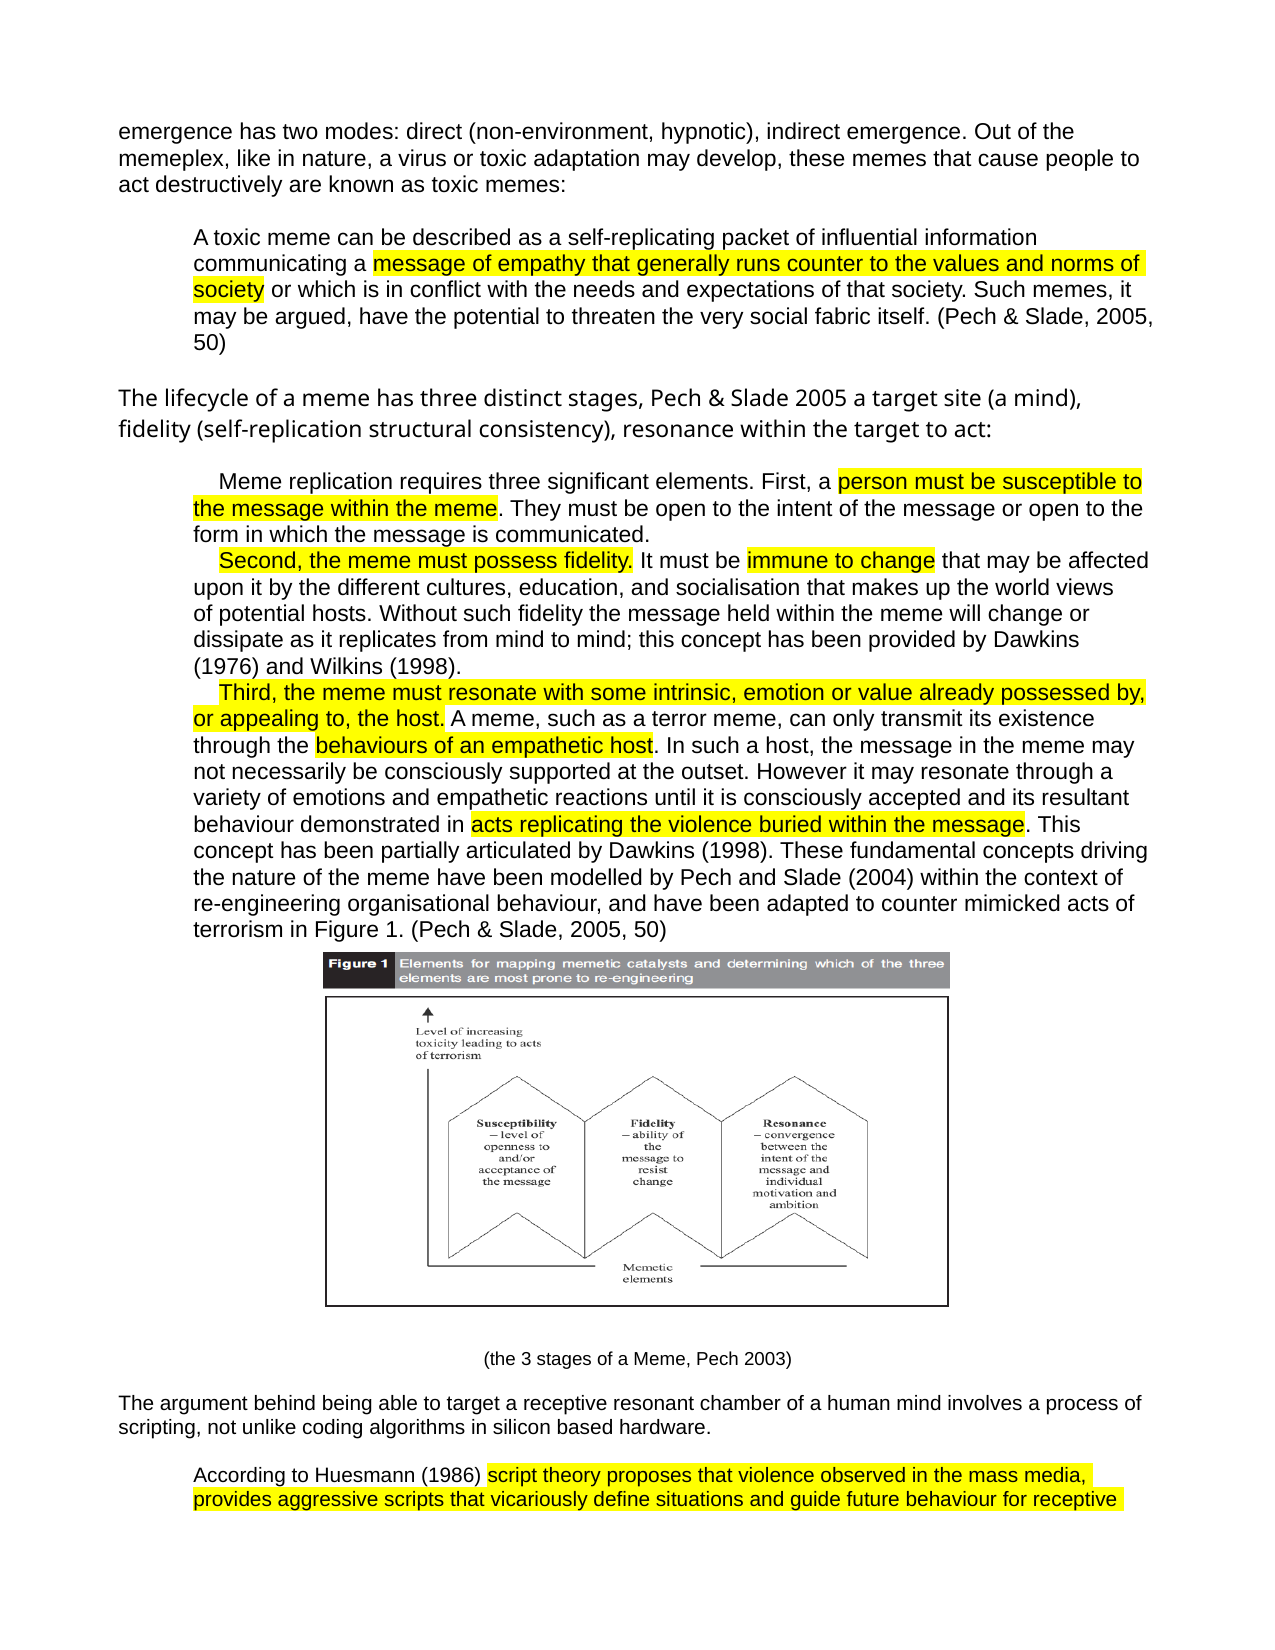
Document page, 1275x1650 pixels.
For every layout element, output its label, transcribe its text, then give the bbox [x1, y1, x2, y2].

text not necessarily be consciously supported at the outset. However it may resonate through a [193, 758, 1157, 784]
text (the 3 stages of a Meme, Pech 2003) [118, 1348, 1157, 1369]
text dissipate as it replicates from mind to mind; this concept has been provided by Dawkins [193, 626, 1157, 653]
text concept has been partially articulated by Dawkins (1998). These fundamental concepts driving the nature of the meme have been modelled by Pech and Slade (2004) within the context of re-engineering organisational behaviour, and have been adapted to counter mimicked acts of terrorism in Figure 1. (Pech & Slade, 2005, 50) [193, 837, 1157, 942]
text behaviour demonstrated in acts replicating the violence buried within the message. This [193, 811, 1157, 837]
text (1976) and Wilkins (1998). [193, 653, 1157, 679]
text According to Huesmann (1986) script theory proposes that violence observed in the mass media, provides aggressive scripts that vicariously define situations and guide future behaviour for receptive [193, 1463, 1157, 1511]
text The argument behind being able to target a receptive resonant chamber of a human mind involves a process of scripting, not unlike coding algorithms in silicon based hardware. [118, 1391, 1157, 1439]
text The lifecycle of a meme has three distinct stages, Pech & Slade 2005 a target site (a mind), fidelity (self-replication structural consistency), resonance within the target to act: [118, 382, 1157, 444]
text Third, the meme must resonate with some intrinsic, emotion or value already possessed by, [193, 679, 1157, 705]
text Meme replication requires three significant elements. First, a person must be susceptible to [193, 468, 1157, 494]
text the message within the meme. They must be open to the intent of the message or open to the [193, 494, 1157, 521]
picture [307, 942, 958, 1322]
text or appealing to, the host. A meme, such as a terror meme, can only transmit its existence [193, 705, 1157, 732]
text variety of emotions and empathetic reactions until it is consciously accepted and its resultant [193, 784, 1157, 811]
text emergence has two modes: direct (non-environment, hypnotic), indirect emergence. Out of the memeplex, like in nature, a virus or toxic adaptation may develop, these memes that cause people to act destructively are known as toxic memes: [118, 118, 1157, 197]
text form in which the message is communicated. [193, 521, 1157, 547]
text Second, the meme must possess fidelity. It must be immune to change that may be affected [193, 547, 1157, 573]
text through the behaviours of an empathetic host. In such a host, the message in the meme may [193, 732, 1157, 758]
text A toxic meme can be described as a self-replicating packet of influential information communicating a message of empathy that generally runs counter to the values and norms of society or which is in conflict with the needs and expectations of that society. Such memes, it may be argued, have the potential to threaten the very social fabric itself. (Pech & Slade, 2005, 50) [193, 223, 1157, 355]
text of potential hosts. Without such fidelity the message held within the meme will change or [193, 600, 1157, 626]
text upon it by the different cultures, education, and socialisation that makes up the world views [193, 573, 1157, 600]
